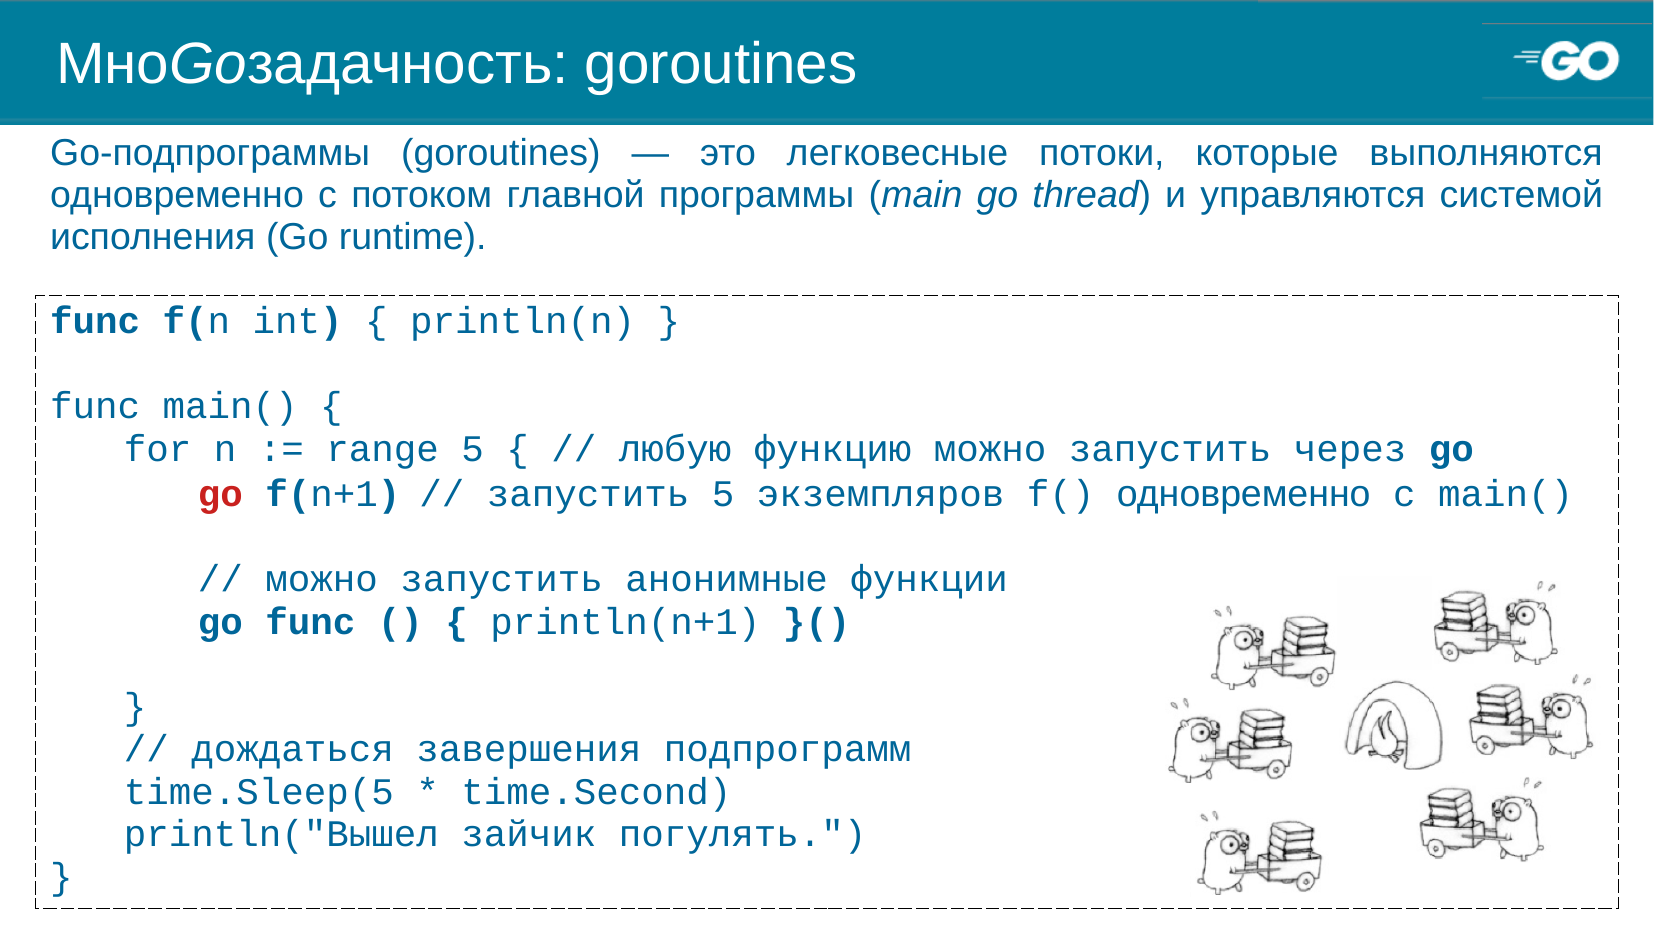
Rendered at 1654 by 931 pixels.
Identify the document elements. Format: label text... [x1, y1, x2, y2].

text_box func f(n int) { println(n) } func main() { for n := range 5 { // любую функцию можно запустить через go go f(n+1) // запустить 5 экземпляров f() одновременно c main() // можно запустить анонимные функции go func () { println(n+1) }() } // дождаться завершения подпрограмм time.Sleep(5 * time.Second) println("Вышел зайчик погулять.") } [35, 295, 1619, 909]
picture [1542, 41, 1619, 81]
picture [1116, 555, 1648, 926]
text_box МноGoзадачность: goroutines [41, 23, 1495, 104]
text_box Go-подпрограммы (goroutines) — это легковесные потоки, которые выполняются одновременно с потоком главной программы (main go thread) и управляются системой исполнения (Go runtime). [35, 124, 1619, 265]
